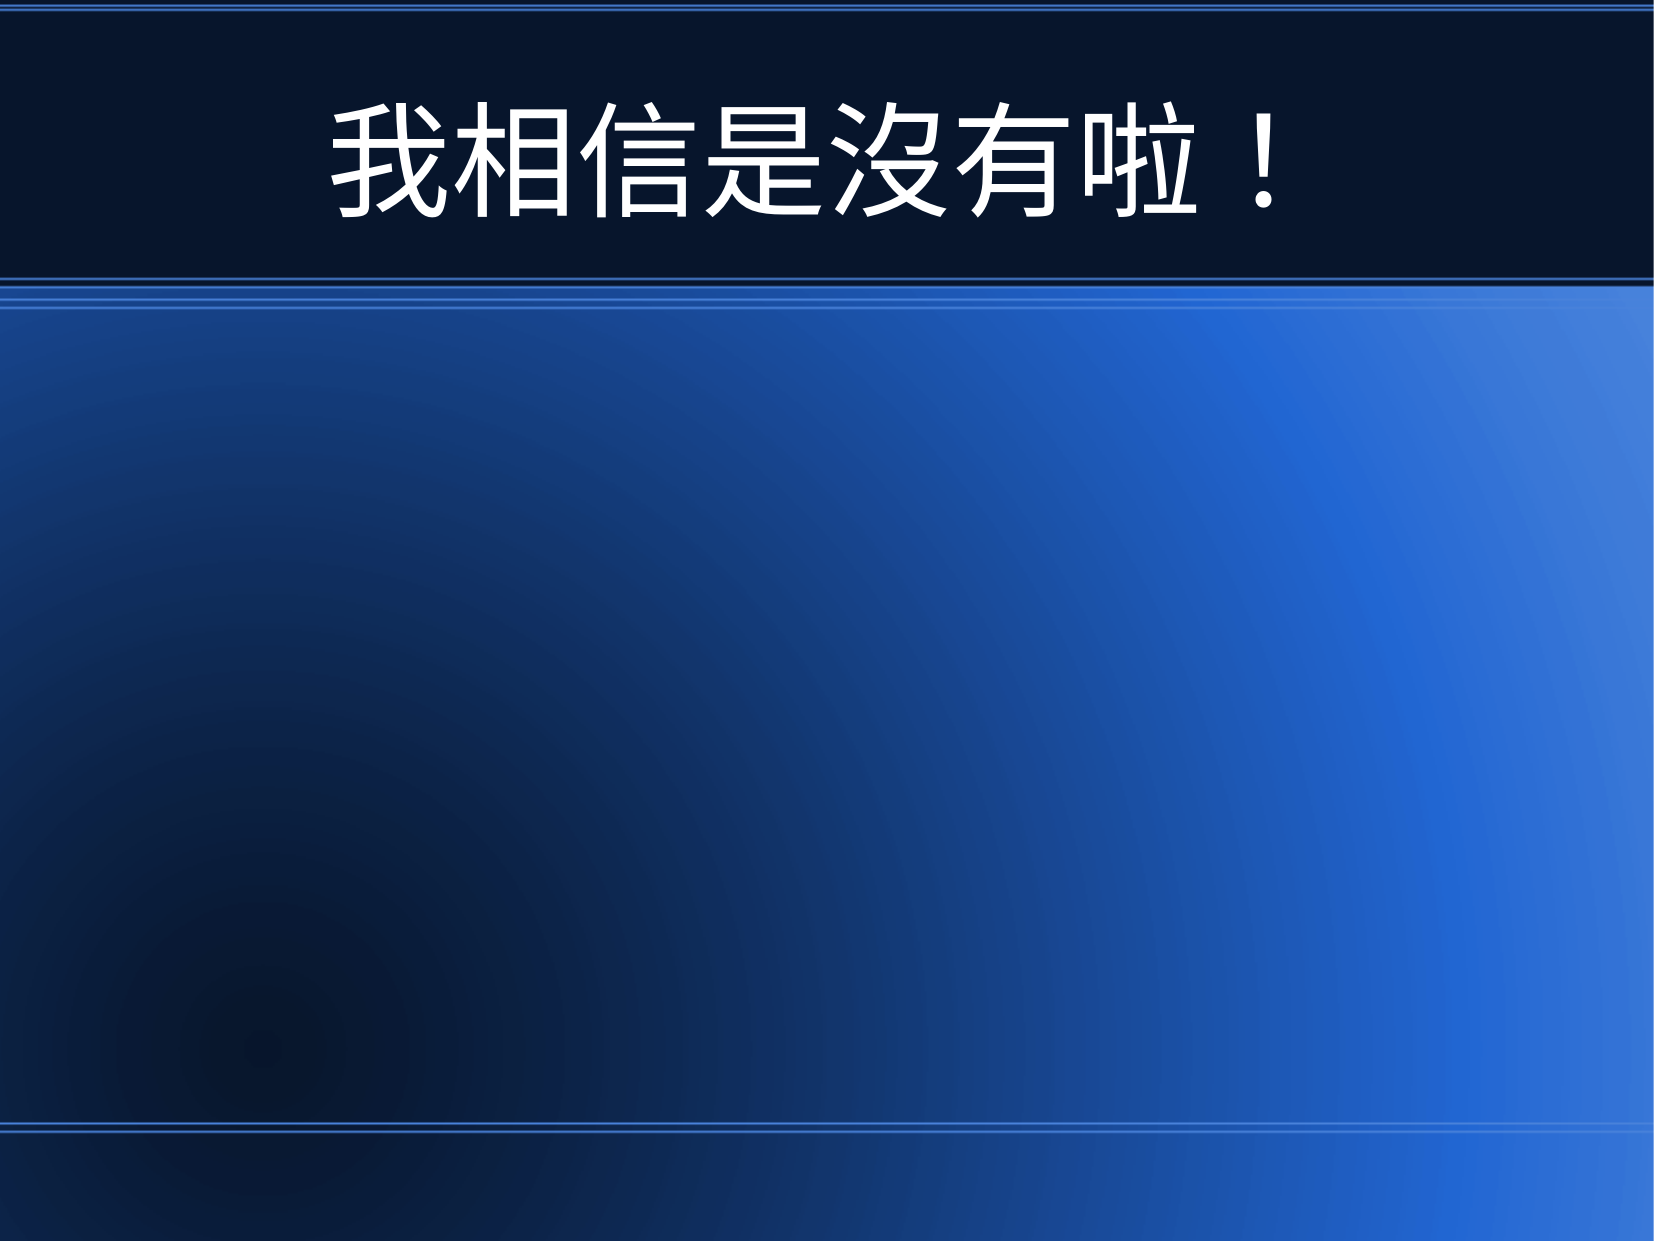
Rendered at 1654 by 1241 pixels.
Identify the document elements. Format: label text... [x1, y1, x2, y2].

title 我相信是沒有啦！ [82, 49, 1571, 257]
picture [0, 0, 1654, 1241]
